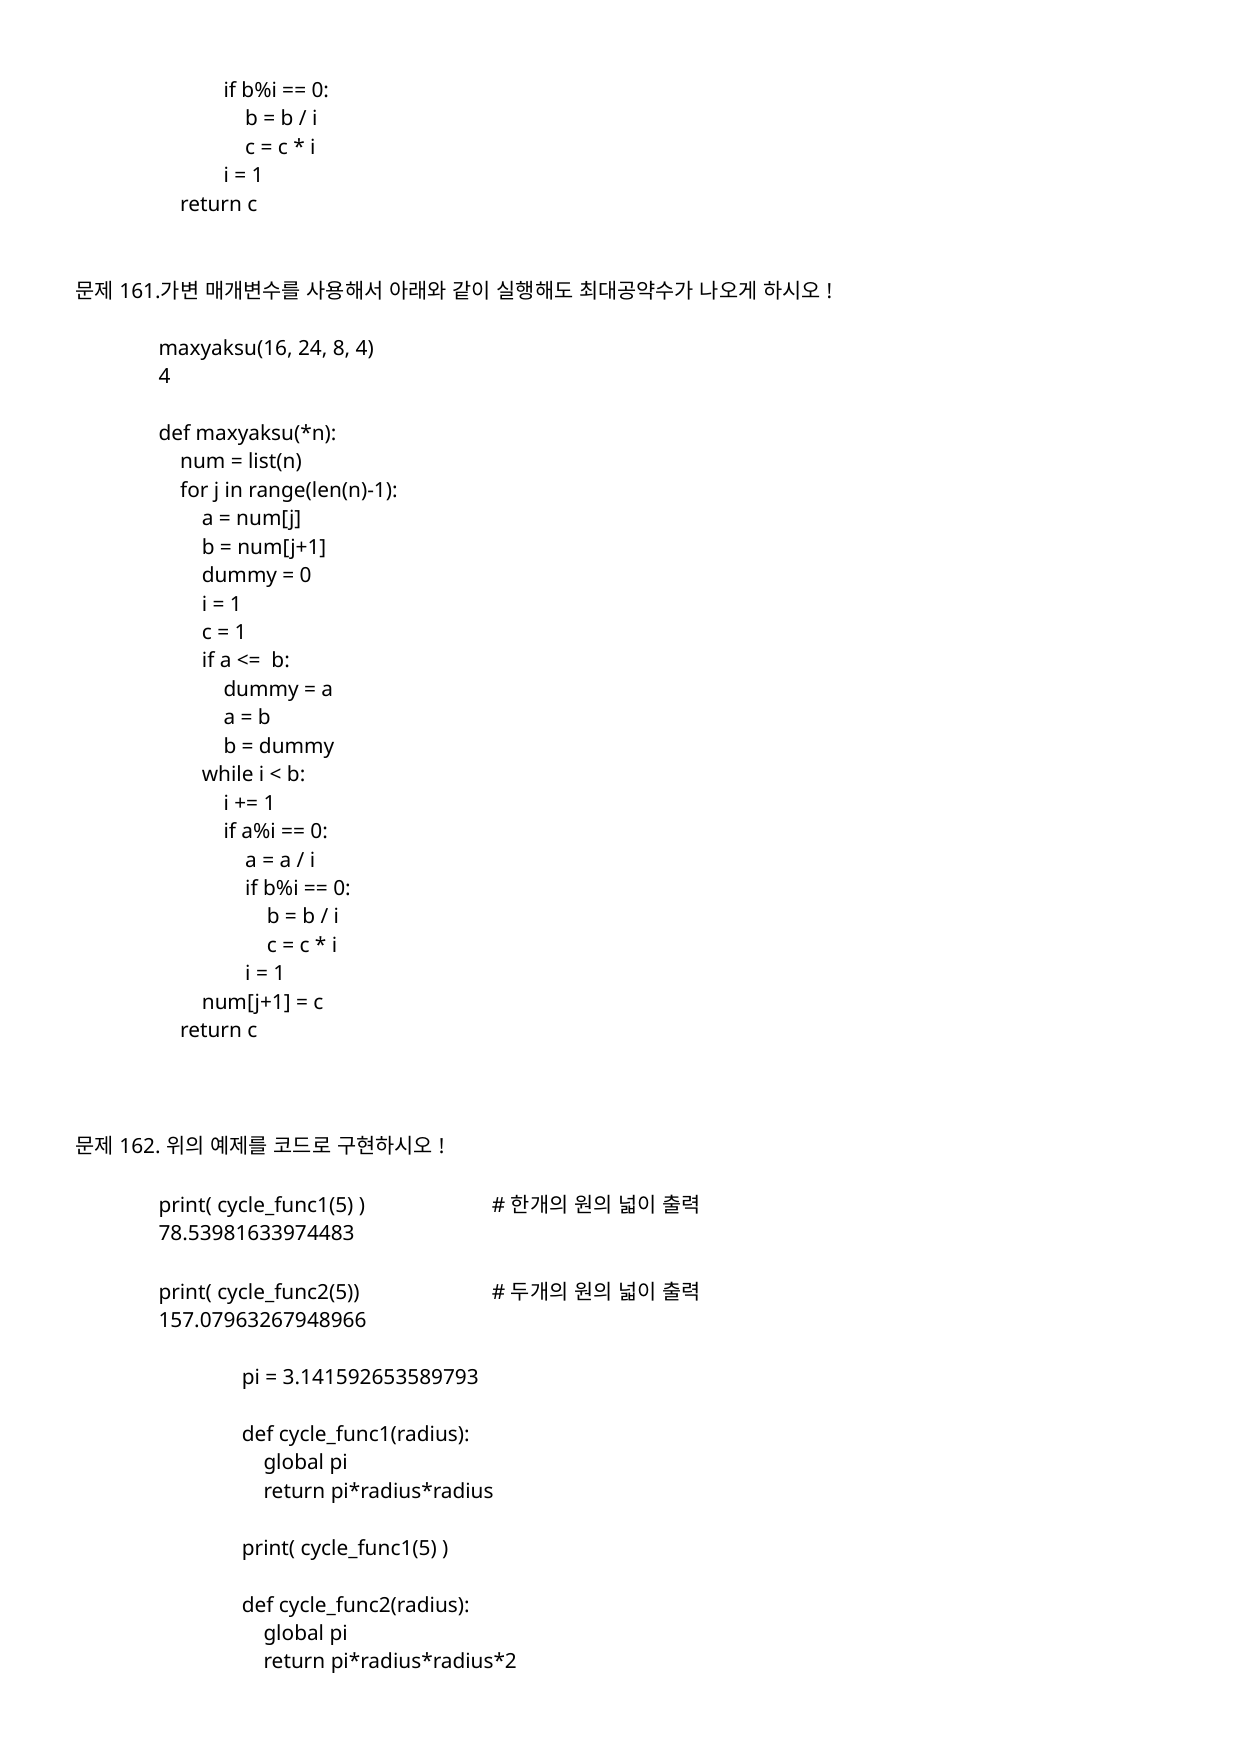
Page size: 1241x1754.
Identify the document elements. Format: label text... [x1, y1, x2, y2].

text i = 1 [75, 589, 1165, 617]
text maxyaksu(16, 24, 8, 4) [75, 333, 1165, 361]
text return pi*radius*radius*2 [75, 1647, 1165, 1675]
text c = 1 [75, 617, 1165, 646]
text if a <= b: [75, 646, 1165, 674]
text 문제 162. 위의 예제를 코드로 구현하시오 ! [75, 1129, 1165, 1159]
text print( cycle_func1(5) ) [75, 1533, 1165, 1561]
text b = num[j+1] [75, 532, 1165, 560]
text num = list(n) [75, 447, 1165, 475]
text pi = 3.141592653589793 [75, 1362, 1165, 1391]
text b = b / i [75, 902, 1165, 930]
text a = b [75, 702, 1165, 731]
text c = c * i [75, 930, 1165, 958]
text def cycle_func2(radius): [75, 1590, 1165, 1618]
text i += 1 [75, 788, 1165, 816]
text dummy = 0 [75, 560, 1165, 589]
text if b%i == 0: [75, 75, 1165, 103]
text return pi*radius*radius [75, 1476, 1165, 1504]
text global pi [75, 1447, 1165, 1476]
text return c [75, 189, 1165, 217]
text return c [75, 1015, 1165, 1044]
text print( cycle_func2(5)) # 두개의 원의 넓이 출력 [75, 1275, 1165, 1305]
text 157.07963267948966 [75, 1305, 1165, 1334]
text c = c * i [75, 132, 1165, 160]
text a = a / i [75, 845, 1165, 873]
text while i < b: [75, 759, 1165, 788]
text 문제 161.가변 매개변수를 사용해서 아래와 같이 실행해도 최대공약수가 나오게 하시오 ! [75, 274, 1165, 304]
text def maxyaksu(*n): [75, 418, 1165, 447]
text b = dummy [75, 731, 1165, 759]
text num[j+1] = c [75, 987, 1165, 1015]
text if b%i == 0: [75, 873, 1165, 902]
text b = b / i [75, 103, 1165, 132]
text 78.53981633974483 [75, 1218, 1165, 1247]
text def cycle_func1(radius): [75, 1419, 1165, 1447]
text i = 1 [75, 958, 1165, 987]
text print( cycle_func1(5) ) # 한개의 원의 넓이 출력 [75, 1188, 1165, 1218]
text for j in range(len(n)-1): [75, 475, 1165, 503]
text dummy = a [75, 674, 1165, 702]
text global pi [75, 1618, 1165, 1647]
text if a%i == 0: [75, 816, 1165, 845]
text i = 1 [75, 160, 1165, 189]
text a = num[j] [75, 503, 1165, 532]
text 4 [75, 361, 1165, 390]
